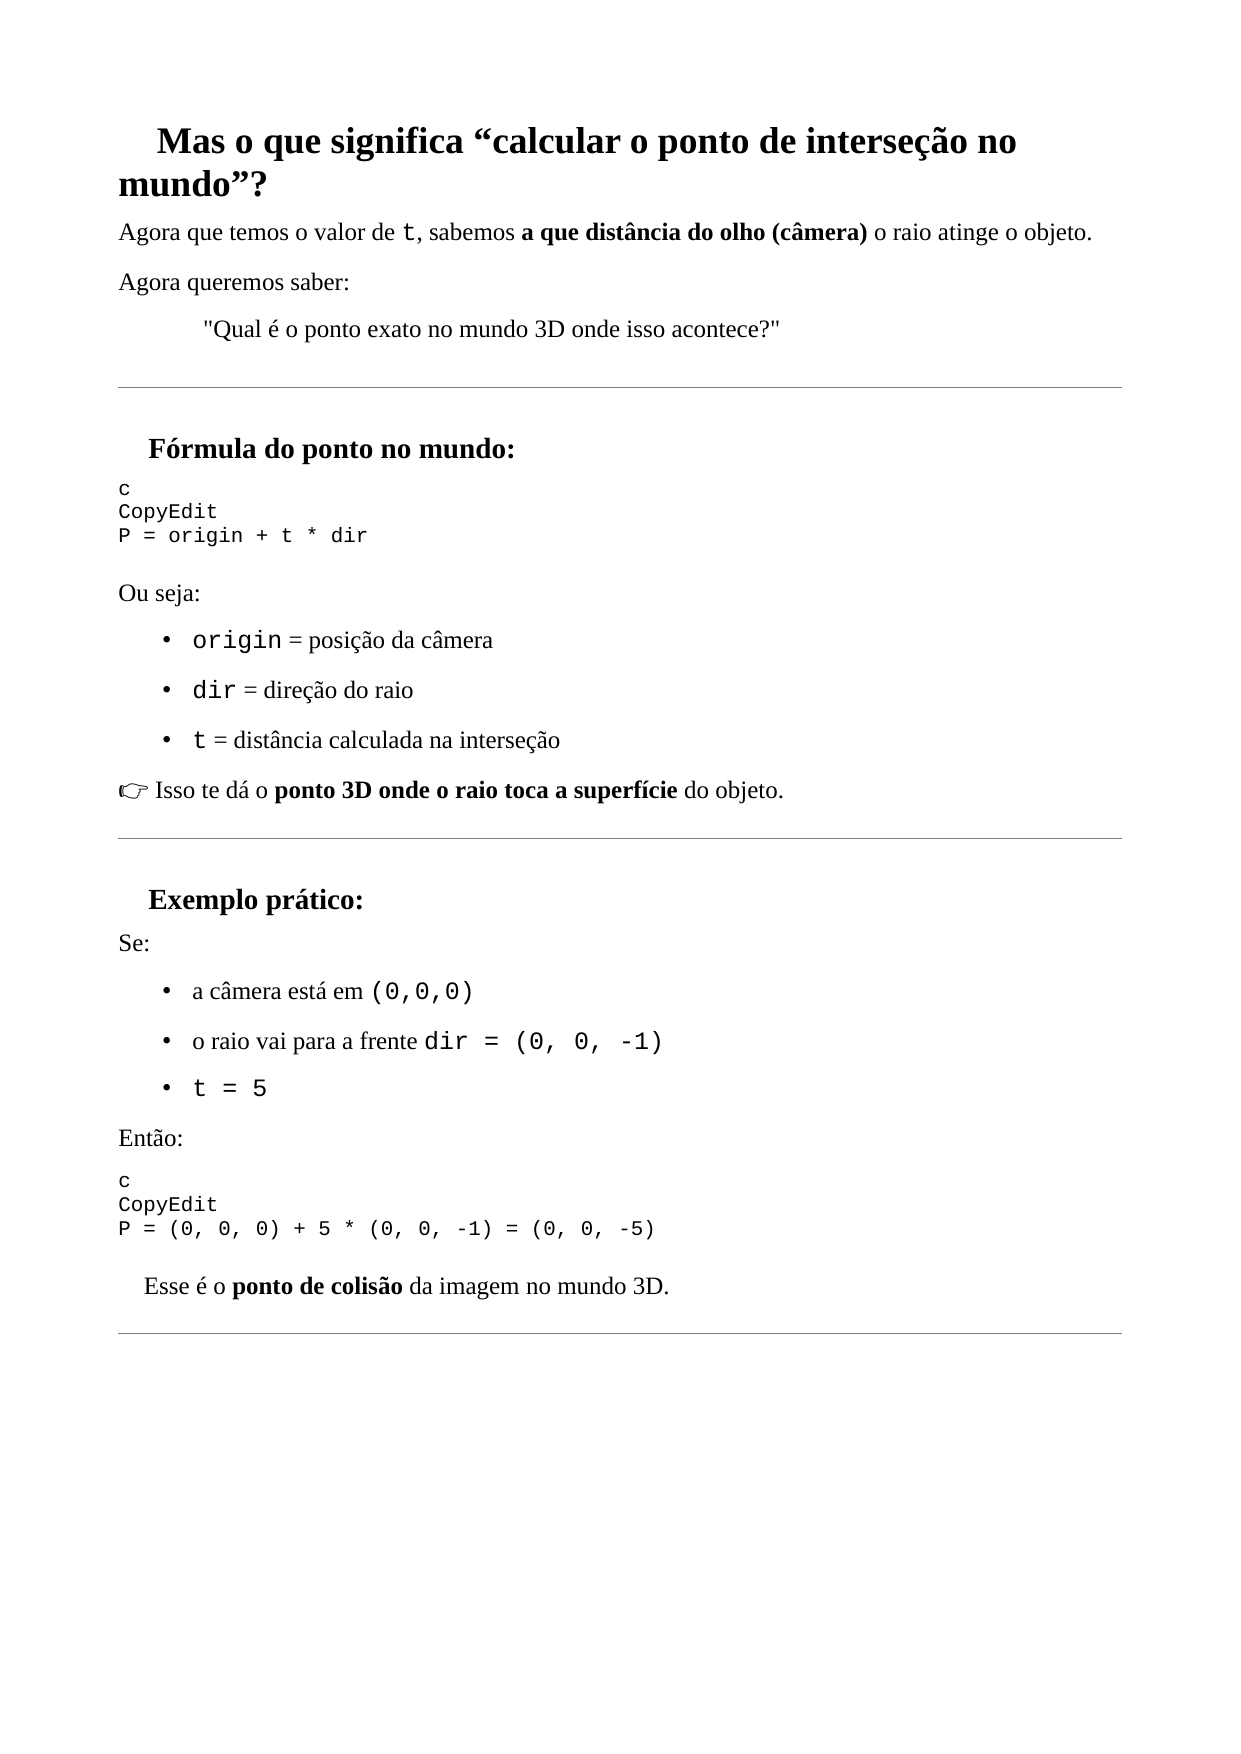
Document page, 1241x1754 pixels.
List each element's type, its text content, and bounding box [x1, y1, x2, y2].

text Se: [118, 928, 1122, 957]
list t = distância calculada na interseção [162, 726, 1122, 756]
text c [118, 1170, 1122, 1194]
text Agora que temos o valor de t, sabemos a que distância do olho (câmera) o raio atinge o objeto. [118, 217, 1122, 248]
text Agora queremos saber: [118, 267, 1122, 296]
list origin = posição da câmera [162, 626, 1122, 656]
text c [118, 478, 1122, 501]
list o raio vai para a frente dir = (0, 0, -1) [162, 1026, 1122, 1057]
text CopyEdit [118, 501, 1122, 525]
text Ou seja: [118, 578, 1122, 607]
subtitle 📌 Exemplo prático: [118, 882, 1122, 916]
text P = origin + t * dir [118, 525, 1122, 548]
text 📍 Esse é o ponto de colisão da imagem no mundo 3D. [118, 1271, 1122, 1299]
subtitle ✅ Mas o que significa “calcular o ponto de interseção no mundo”? [118, 118, 1122, 204]
list t = 5 [162, 1076, 1122, 1104]
subtitle 🧠 Fórmula do ponto no mundo: [118, 432, 1122, 465]
list a câmera está em (0,0,0) [162, 976, 1122, 1007]
text CopyEdit [118, 1194, 1122, 1218]
list dir = direção do raio [162, 676, 1122, 706]
text 👉 Isso te dá o ponto 3D onde o raio toca a superfície do objeto. [118, 776, 1122, 804]
text 📍 "Qual é o ponto exato no mundo 3D onde isso acontece?" [177, 314, 1063, 343]
text Então: [118, 1123, 1122, 1152]
text P = (0, 0, 0) + 5 * (0, 0, -1) = (0, 0, -5) [118, 1218, 1122, 1241]
